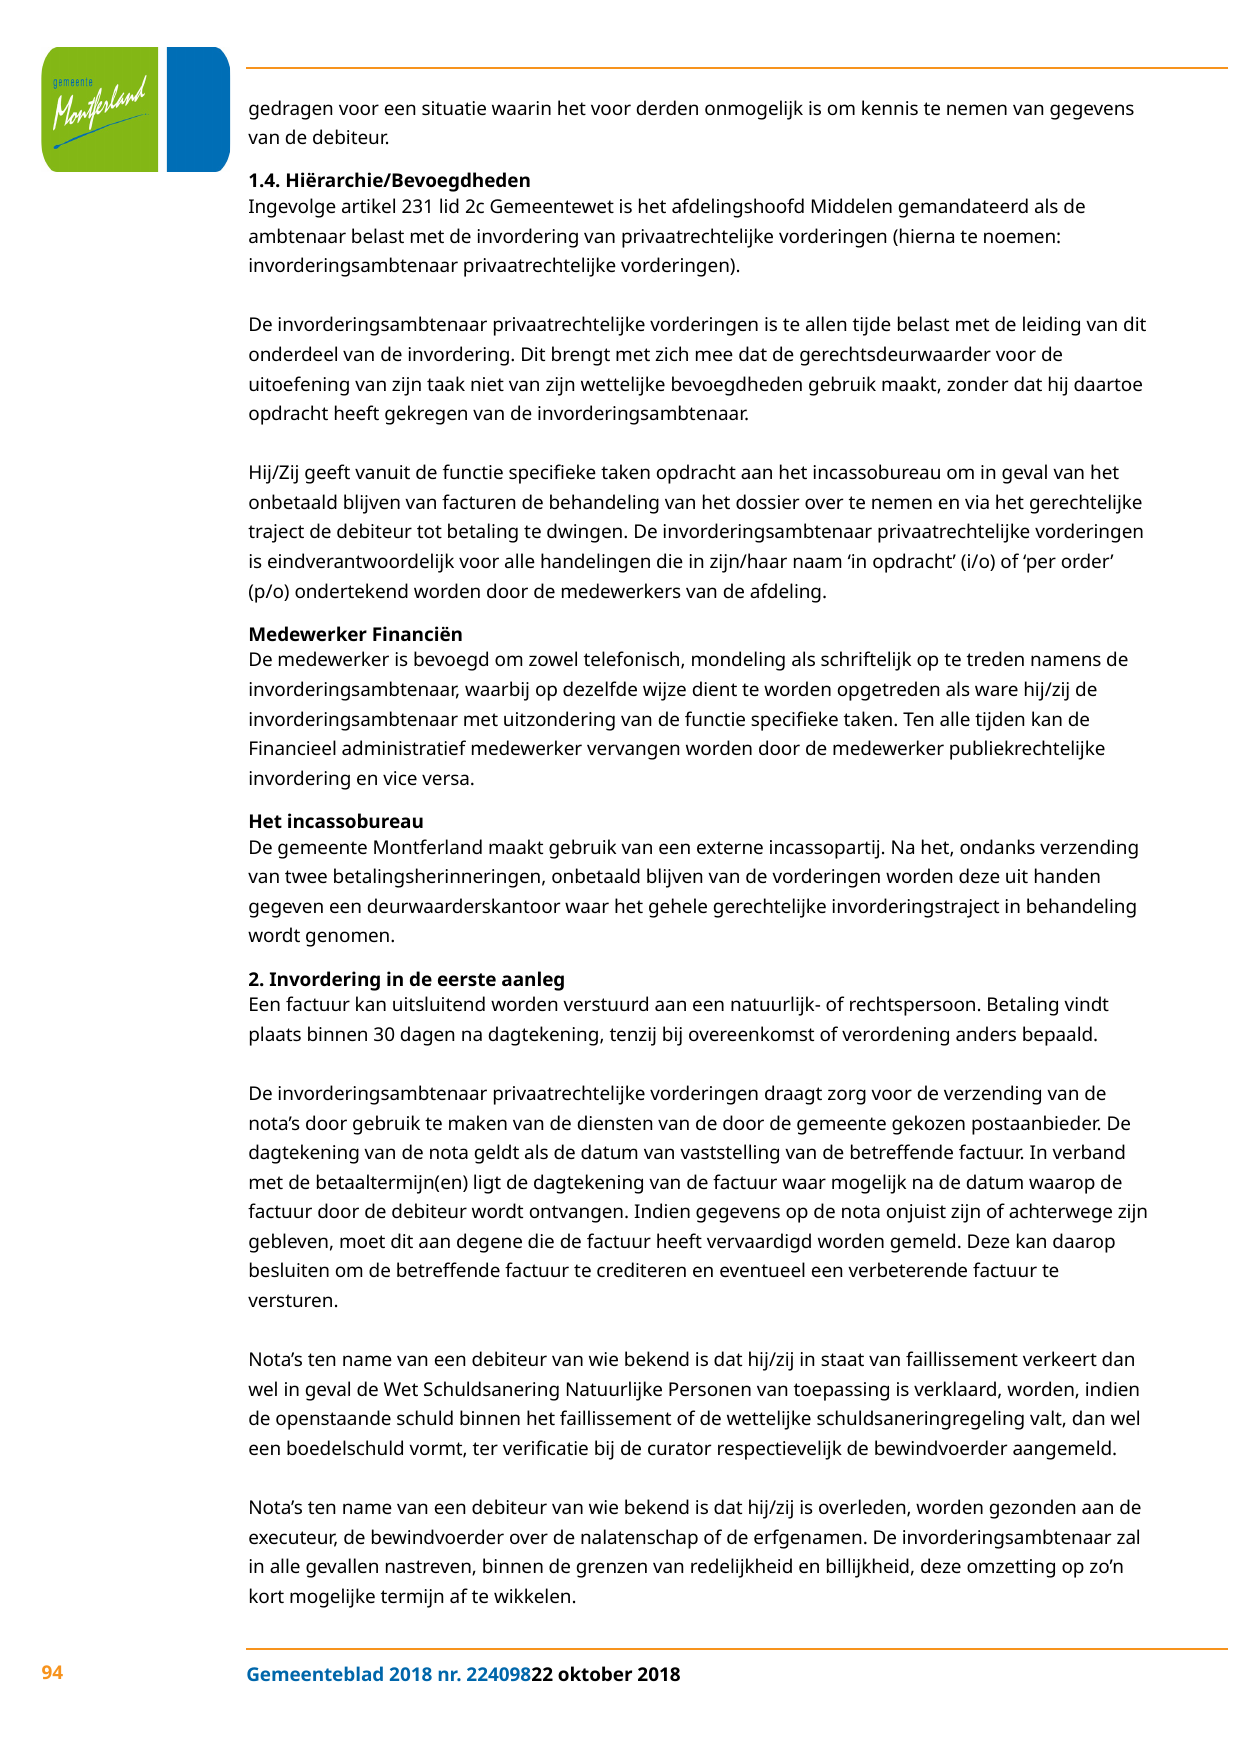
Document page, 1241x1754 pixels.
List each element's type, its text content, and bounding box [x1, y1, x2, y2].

picture [41, 47, 231, 172]
text Het incassobureau [248, 808, 1152, 834]
text Een factuur kan uitsluitend worden verstuurd aan een natuurlijk- of rechtspersoon. Betaling vindt plaats binnen 30 dagen na dagtekening, tenzij bij overeenkomst of verordening anders bepaald. [248, 991, 1152, 1047]
text De medewerker is bevoegd om zowel telefonisch, mondeling als schriftelijk op te treden namens de invorderingsambtenaar, waarbij op dezelfde wijze dient te worden opgetreden als ware hij/zij de invorderingsambtenaar met uitzondering van de functie specifieke taken. Ten alle tijden kan de Financieel administratief medewerker vervangen worden door de medewerker publiekrechtelijke invordering en vice versa. [248, 647, 1152, 791]
text De invorderingsambtenaar privaatrechtelijke vorderingen draagt zorg voor de verzending van de nota’s door gebruik te maken van de diensten van de door de gemeente gekozen postaanbieder. De dagtekening van de nota geldt als de datum van vaststelling van de betreffende factuur. In verband met de betaaltermijn(en) ligt de dagtekening van de factuur waar mogelijk na de datum waarop de factuur door de debiteur wordt ontvangen. Indien gegevens op de nota onjuist zijn of achterwege zijn gebleven, moet dit aan degene die de factuur heeft vervaardigd worden gemeld. Deze kan daarop besluiten om de betreffende factuur te crediteren en eventueel een verbeterende factuur te versturen. [248, 1080, 1152, 1313]
text De gemeente Montferland maakt gebruik van een externe incassopartij. Na het, ondanks verzending van twee betalingsherinneringen, onbetaald blijven van de vorderingen worden deze uit handen gegeven een deurwaarderskantoor waar het gehele gerechtelijke invorderingstraject in behandeling wordt genomen. [248, 834, 1152, 948]
text 1.4. Hiërarchie/Bevoegdheden [248, 167, 1152, 193]
text Hij/Zij geeft vanuit de functie specifieke taken opdracht aan het incassobureau om in geval van het onbetaald blijven van facturen de behandeling van het dossier over te nemen en via het gerechtelijke traject de debiteur tot betaling te dwingen. De invorderingsambtenaar privaatrechtelijke vorderingen is eindverantwoordelijk voor alle handelingen die in zijn/haar naam ‘in opdracht’ (i/o) of ‘per order’ (p/o) ondertekend worden door de medewerkers van de afdeling. [248, 459, 1152, 603]
text gedragen voor een situatie waarin het voor derden onmogelijk is om kennis te nemen van gegevens van de debiteur. [248, 95, 1152, 150]
text Nota’s ten name van een debiteur van wie bekend is dat hij/zij in staat van faillissement verkeert dan wel in geval de Wet Schuldsanering Natuurlijke Personen van toepassing is verklaard, worden, indien de openstaande schuld binnen het faillissement of de wettelijke schuldsaneringregeling valt, dan wel een boedelschuld vormt, ter verificatie bij de curator respectievelijk de bewindvoerder aangemeld. [248, 1346, 1152, 1461]
text De invorderingsambtenaar privaatrechtelijke vorderingen is te allen tijde belast met de leiding van dit onderdeel van de invordering. Dit brengt met zich mee dat de gerechtsdeurwaarder voor de uitoefening van zijn taak niet van zijn wettelijke bevoegdheden gebruik maakt, zonder dat hij daartoe opdracht heeft gekregen van de invorderingsambtenaar. [248, 312, 1152, 426]
text Nota’s ten name van een debiteur van wie bekend is dat hij/zij is overleden, worden gezonden aan de executeur, de bewindvoerder over de nalatenschap of de erfgenamen. De invorderingsambtenaar zal in alle gevallen nastreven, binnen de grenzen van redelijkheid en billijkheid, deze omzetting op zo’n kort mogelijke termijn af te wikkelen. [248, 1494, 1152, 1609]
text Medewerker Financiën [248, 621, 1152, 647]
text Ingevolge artikel 231 lid 2c Gemeentewet is het afdelingshoofd Middelen gemandateerd als de ambtenaar belast met de invordering van privaatrechtelijke vorderingen (hierna te noemen: invorderingsambtenaar privaatrechtelijke vorderingen). [248, 193, 1152, 278]
text 2. Invordering in de eerste aanleg [248, 966, 1152, 991]
